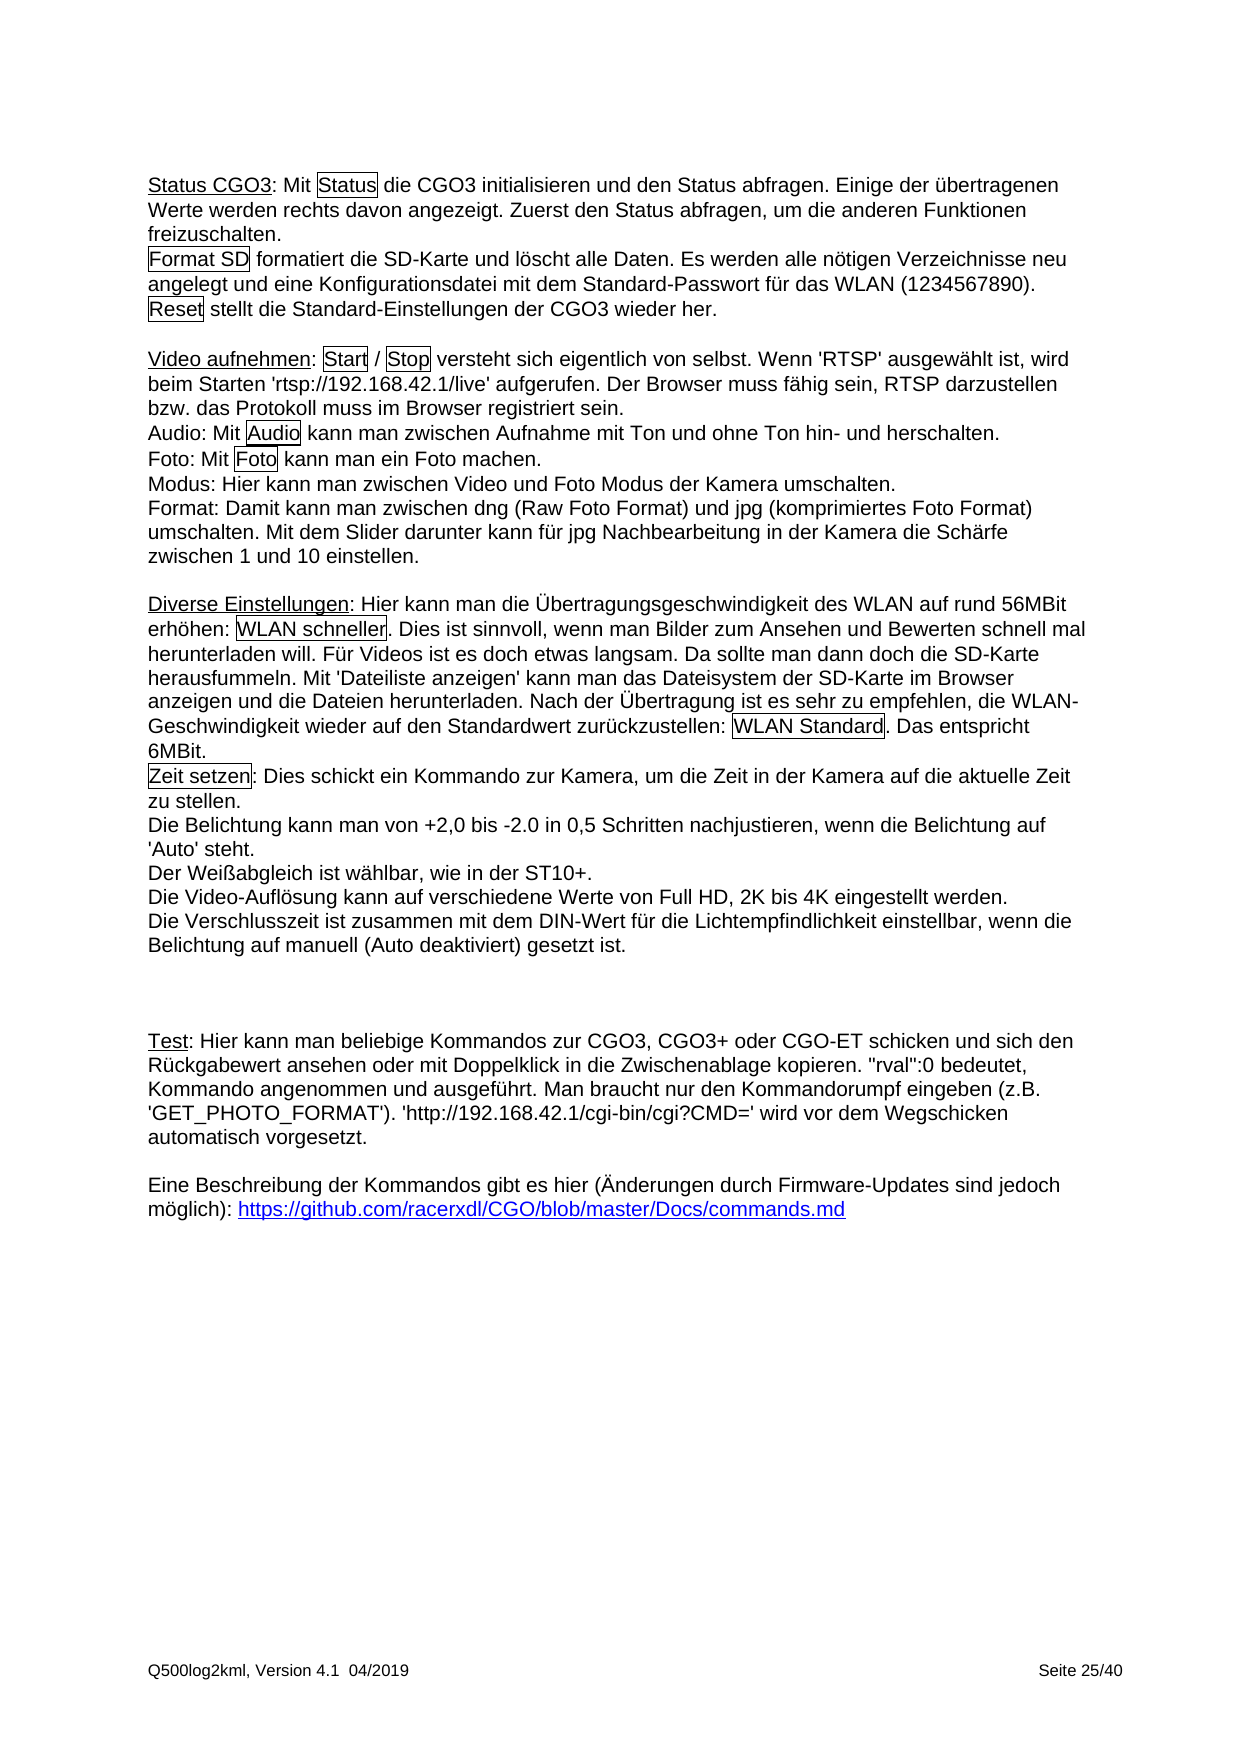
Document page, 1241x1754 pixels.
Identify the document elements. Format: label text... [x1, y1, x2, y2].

text Der Weißabgleich ist wählbar, wie in der ST10+. [148, 861, 1093, 885]
text Die Verschlusszeit ist zusammen mit dem DIN-Wert für die Lichtempfindlichkeit einstellbar, wenn die Belichtung auf manuell (Auto deaktiviert) gesetzt ist. [148, 909, 1093, 957]
text Reset [149, 297, 203, 321]
text Zeit setzen: Dies schickt ein Kommando zur Kamera, um die Zeit in der Kamera auf die aktuelle Zeit zu stellen. [148, 763, 1093, 813]
text Diverse Einstellungen: Hier kann man die Übertragungsgeschwindigkeit des WLAN auf rund 56MBit erhöhen: WLAN schneller. Dies ist sinnvoll, wenn man Bilder zum Ansehen und Bewerten schnell mal herunterladen will. Für Videos ist es doch etwas langsam. Da sollte man dann doch die SD-Karte herausfummeln. Mit 'Dateiliste anzeigen' kann man das Dateisystem der SD-Karte im Browser anzeigen und die Dateien herunterladen. Nach der Übertragung ist es sehr zu empfehlen, die WLAN-Geschwindigkeit wieder auf den Standardwert zurückzustellen: WLAN Standard. Das entspricht 6MBit. [148, 591, 1093, 763]
text Format: Damit kann man zwischen dng (Raw Foto Format) und jpg (komprimiertes Foto Format) umschalten. Mit dem Slider darunter kann für jpg Nachbearbeitung in der Kamera die Schärfe zwischen 1 und 10 einstellen. [148, 496, 1093, 567]
text Format SD formatiert die SD-Karte und löscht alle Daten. Es werden alle nötigen Verzeichnisse neu angelegt und eine Konfigurationsdatei mit dem Standard-Passwort für das WLAN (1234567890). [148, 246, 1093, 296]
text Eine Beschreibung der Kommandos gibt es hier (Änderungen durch Firmware-Updates sind jedoch möglich): https://github.com/racerxdl/CGO/blob/master/Docs/commands.md [148, 1173, 1093, 1221]
text Audio: Mit Audio [148, 419, 300, 446]
text Test: Hier kann man beliebige Kommandos zur CGO3, CGO3+ oder CGO-ET schicken und sich den Rückgabewert ansehen oder mit Doppelklick in die Zwischenablage kopieren. "rval":0 bedeutet, Kommando angenommen und ausgeführt. Man braucht nur den Kommandorumpf eingeben (z.B. 'GET_PHOTO_FORMAT'). 'http://192.168.42.1/cgi-bin/cgi?CMD=' wird vor dem Wegschicken automatisch vorgesetzt. [148, 1029, 1093, 1149]
text Status CGO3: Mit Status die CGO3 initialisieren und den Status abfragen. Einige der übertragenen Werte werden rechts davon angezeigt. Zuerst den Status abfragen, um die anderen Funktionen freizuschalten. [148, 172, 1093, 246]
text Foto [235, 447, 277, 471]
text stellt die Standard-Einstellungen der CGO3 wieder her. [204, 296, 1093, 322]
text kann man ein Foto machen. [278, 446, 1093, 472]
text Modus: Hier kann man zwischen Video und Foto Modus der Kamera umschalten. [148, 472, 1093, 496]
text Die Belichtung kann man von +2,0 bis -2.0 in 0,5 Schritten nachjustieren, wenn die Belichtung auf 'Auto' steht. [148, 813, 1093, 861]
text kann man zwischen Aufnahme mit Ton und ohne Ton hin- und herschalten. [301, 419, 1093, 446]
text Foto: Mit [148, 446, 234, 472]
text Video aufnehmen: Start / Stop versteht sich eigentlich von selbst. Wenn 'RTSP' ausgewählt ist, wird beim Starten 'rtsp://192.168.42.1/live' aufgerufen. Der Browser muss fähig sein, RTSP darzustellen bzw. das Protokoll muss im Browser registriert sein. [148, 346, 1093, 419]
text Die Video-Auflösung kann auf verschiedene Werte von Full HD, 2K bis 4K eingestellt werden. [148, 885, 1093, 909]
